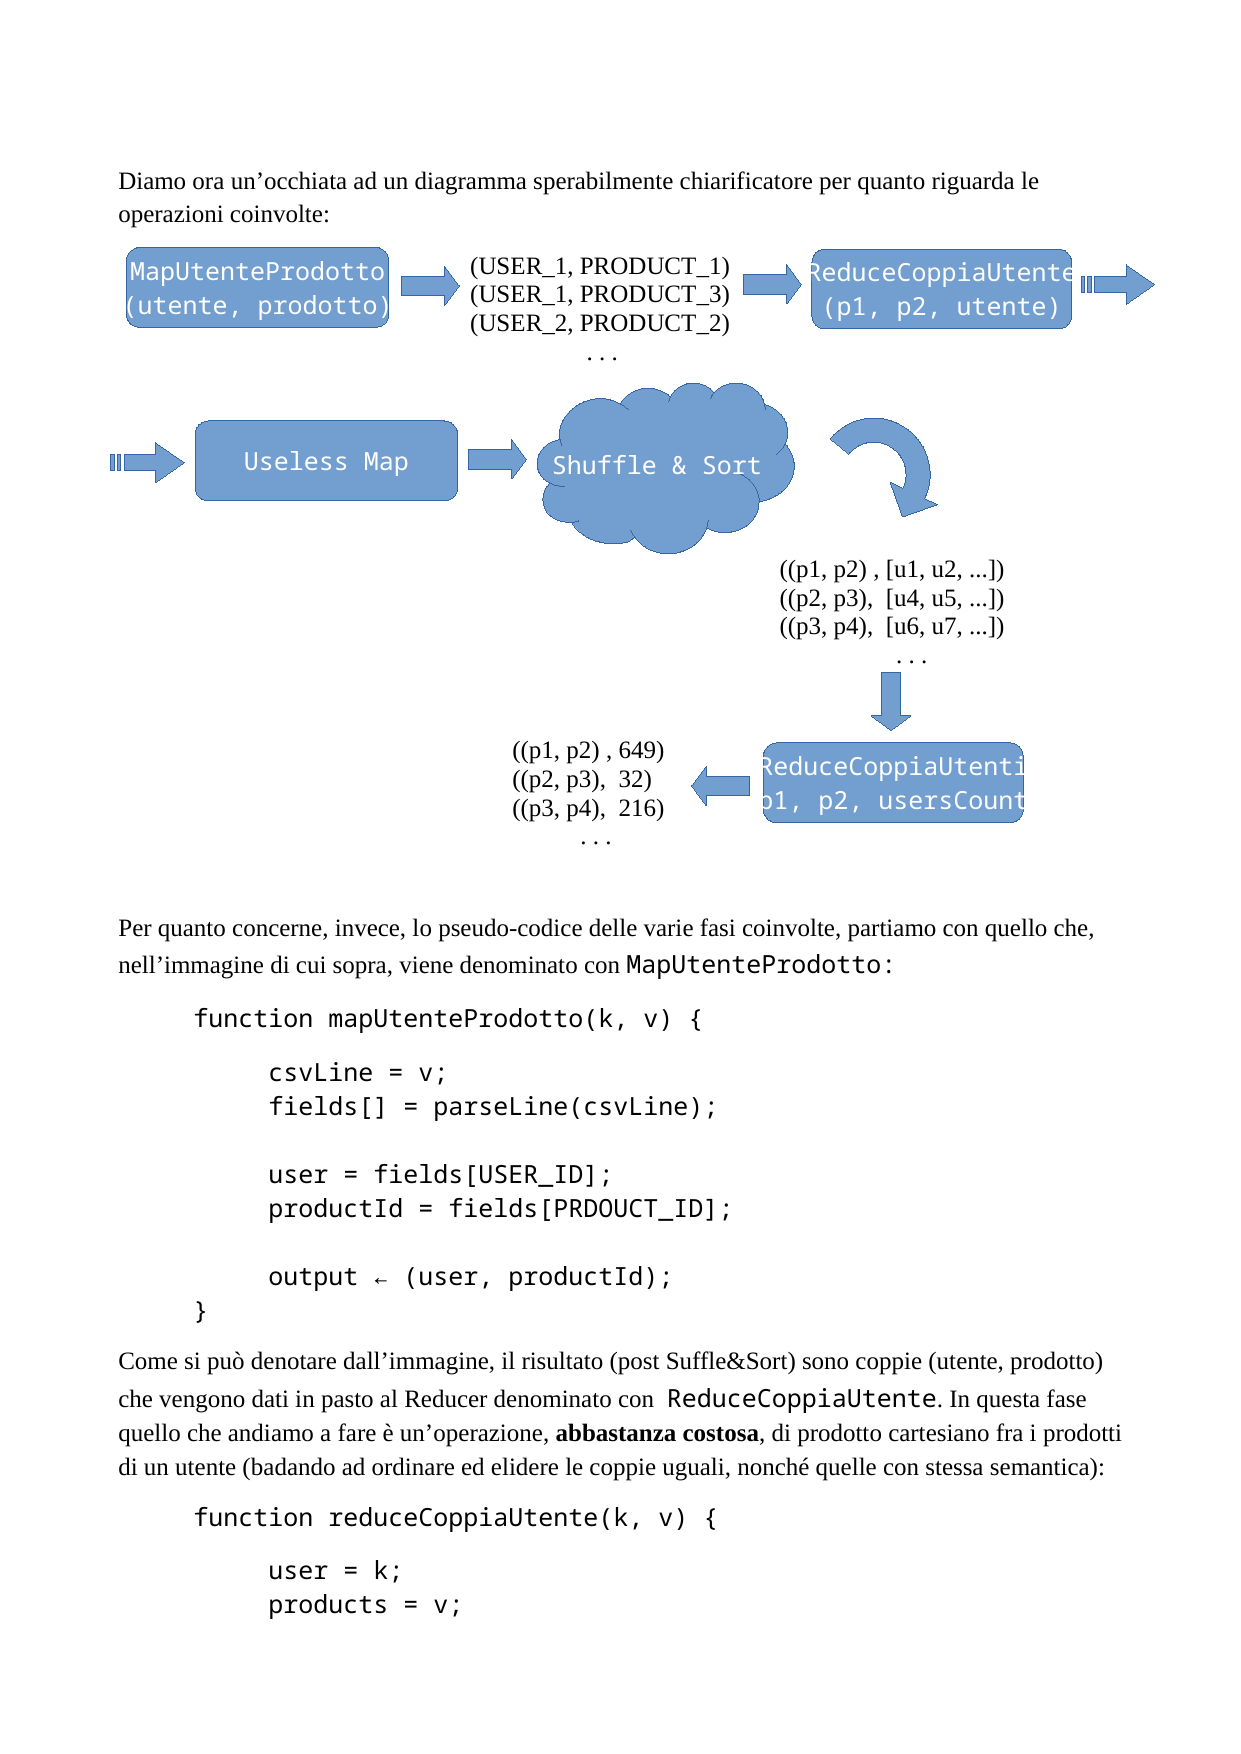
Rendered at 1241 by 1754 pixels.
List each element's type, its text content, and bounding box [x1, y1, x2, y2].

text productId = fields[PRDOUCT_ID]; [118, 1190, 1122, 1224]
text Come si può denotare dall’immagine, il risultato (post Suffle&Sort) sono coppie (utente, prodotto) che vengono dati in pasto al Reducer denominato con ReduceCoppiaUtente. In questa fase quello che andiamo a fare è un’operazione, abbastanza costosa, di prodotto cartesiano fra i prodotti di un utente (badando ad ordinare ed elidere le coppie uguali, nonché quelle con stessa semantica): [118, 1346, 1122, 1480]
text csvLine = v; [118, 1054, 1122, 1088]
text fields[] = parseLine(csvLine); [118, 1088, 1122, 1122]
text user = fields[USER_ID]; [118, 1156, 1122, 1190]
text user = k; [118, 1553, 1122, 1587]
text Diamo ora un’occhiata ad un diagramma sperabilmente chiarificatore per quanto riguarda le operazioni coinvolte: [118, 166, 1122, 227]
text output ← (user, productId); [118, 1258, 1122, 1293]
text } [118, 1293, 1122, 1327]
text function mapUtenteProdotto(k, v) { [118, 1000, 1122, 1034]
text Per quanto concerne, invece, lo pseudo-codice delle varie fasi coinvolte, partiamo con quello che, nell’immagine di cui sopra, viene denominato con MapUtenteProdotto: [118, 913, 1122, 981]
text products = v; [118, 1587, 1122, 1621]
text function reduceCoppiaUtente(k, v) { [118, 1499, 1122, 1533]
